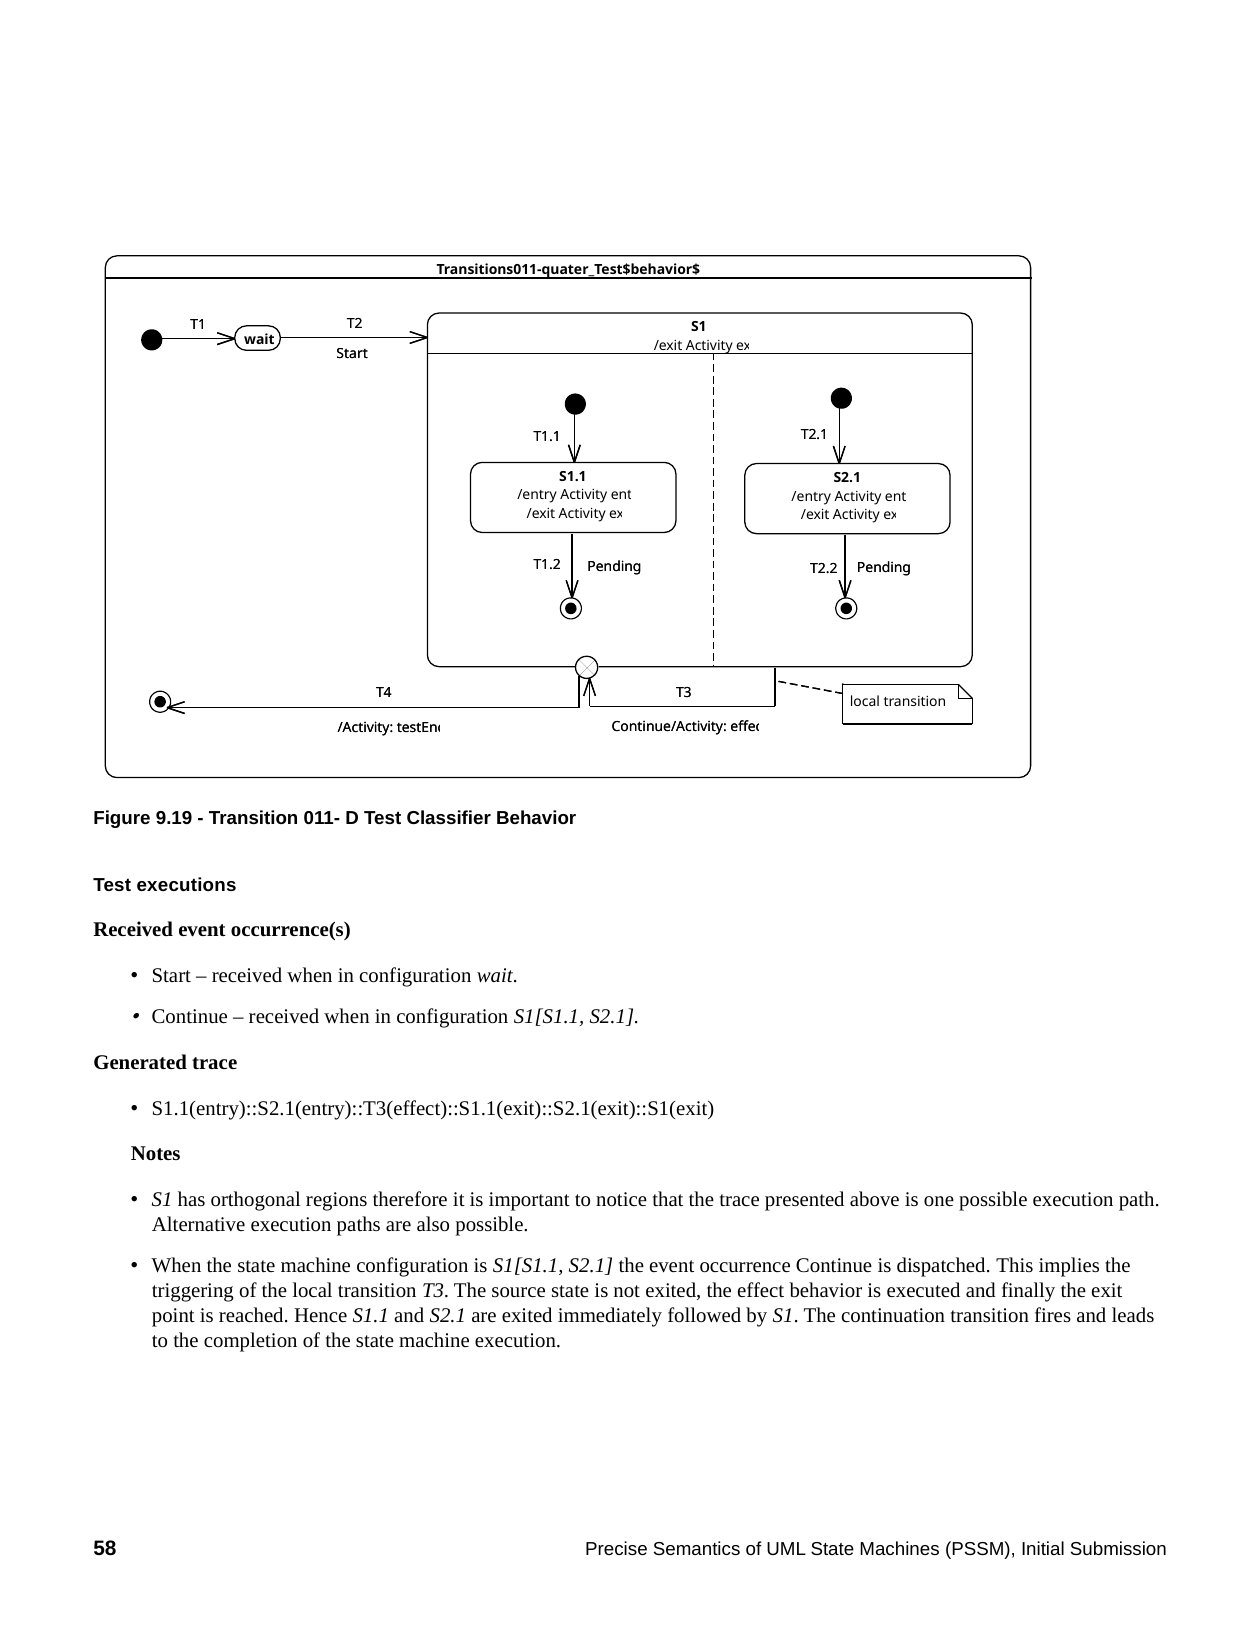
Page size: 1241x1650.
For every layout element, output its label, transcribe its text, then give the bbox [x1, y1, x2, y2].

list Continue – received when in configuration S1[S1.1, S2.1]. [131, 1003, 1164, 1028]
list S1 has orthogonal regions therefore it is important to notice that the trace presented above is one possible execution path. Alternative execution paths are also possible. [131, 1186, 1164, 1236]
list Start – received when in configuration wait. [131, 962, 1164, 987]
text Generated trace [93, 1049, 1164, 1074]
text Received event occurrence(s) [93, 917, 1164, 941]
text Notes [131, 1141, 1164, 1165]
subtitle Test executions [93, 874, 1164, 896]
list When the state machine configuration is S1[S1.1, S2.1] the event occurrence Continue is dispatched. This implies the triggering of the local transition T3. The source state is not exited, the effect behavior is executed and finally the exit point is reached. Hence S1.1 and S2.1 are exited immediately followed by S1. The continuation transition fires and leads to the completion of the state machine execution. [131, 1252, 1164, 1352]
text Figure 9.19 - Transition 011- D Test Classifier Behavior [93, 807, 1127, 828]
list S1.1(entry)::S2.1(entry)::T3(effect)::S1.1(exit)::S2.1(exit)::S1(exit) [131, 1095, 1164, 1120]
